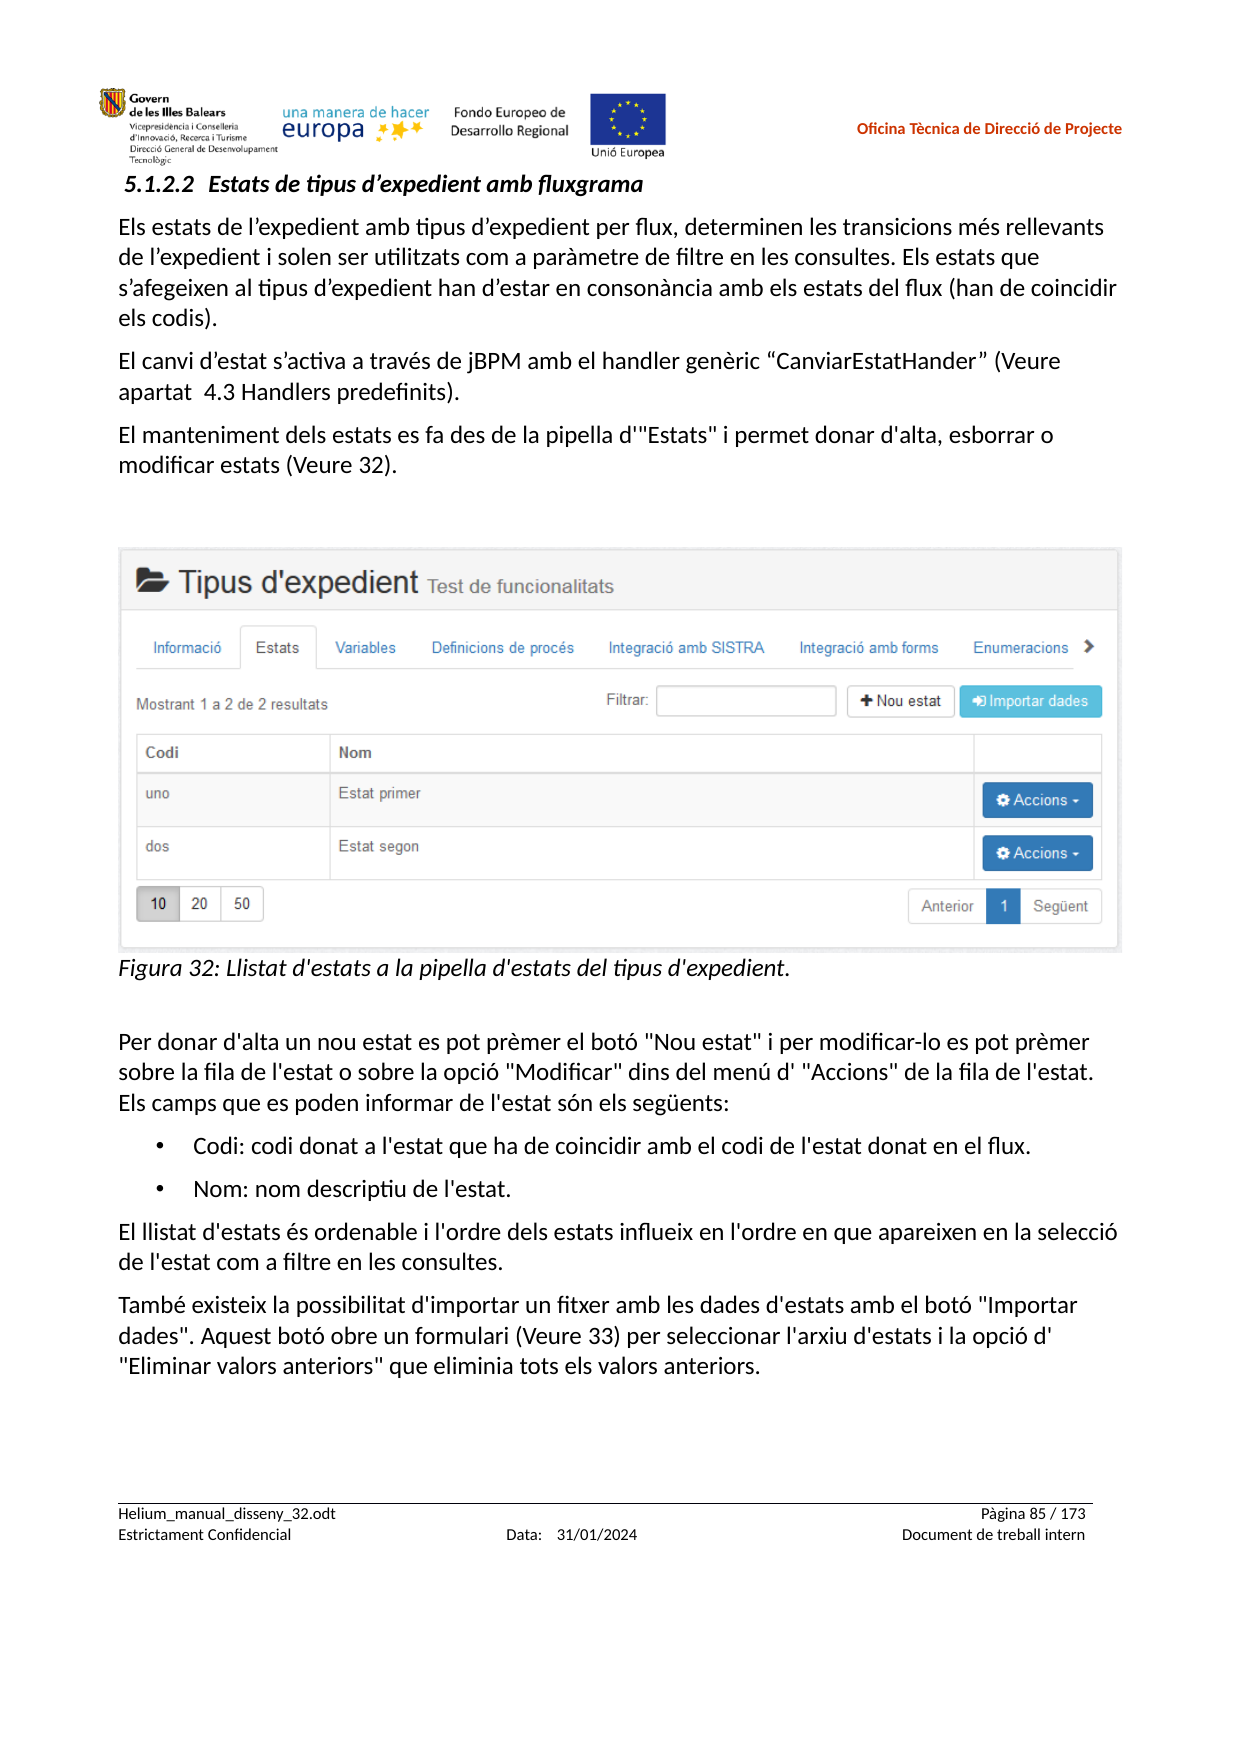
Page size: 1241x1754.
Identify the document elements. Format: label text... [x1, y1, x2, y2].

text Per donar d'alta un nou estat es pot prèmer el botó "Nou estat" i per modificar-lo es pot prèmer sobre la fila de l'estat o sobre la opció "Modificar" dins del menú d' "Accions" de la fila de l'estat. Els camps que es poden informar de l'estat són els següents: [118, 1026, 1122, 1117]
text També existeix la possibilitat d'importar un fitxer amb les dades d'estats amb el botó "Importar dades". Aquest botó obre un formulari (Veure 33) per seleccionar l'arxiu d'estats i la opció d' "Eliminar valors anteriors" que eliminia tots els valors anteriors. [118, 1289, 1122, 1381]
picture [118, 547, 1123, 953]
text El manteniment dels estats es fa des de la pipella d'"Estats" i permet donar d'alta, esborrar o modificar estats (Veure 32). [118, 419, 1122, 480]
text Figura 32: Llistat d'estats a la pipella d'estats del tipus d'expedient. [118, 953, 1122, 983]
subtitle Estats de tipus d’expedient amb fluxgrama [118, 168, 1122, 198]
list Codi: codi donat a l'estat que ha de coincidir amb el codi de l'estat donat en el flux. [156, 1130, 1122, 1160]
list Nom: nom descriptiu de l'estat. [156, 1173, 1122, 1203]
picture [99, 87, 668, 166]
text El llistat d'estats és ordenable i l'ordre dels estats influeix en l'ordre en que apareixen en la selecció de l'estat com a filtre en les consultes. [118, 1216, 1122, 1277]
text Els estats de l’expedient amb tipus d’expedient per flux, determinen les transicions més rellevants de l’expedient i solen ser utilitzats com a paràmetre de filtre en les consultes. Els estats que s’afegeixen al tipus d’expedient han d’estar en consonància amb els estats del flux (han de coincidir els codis). [118, 211, 1122, 333]
text El canvi d’estat s’activa a través de jBPM amb el handler genèric “CanviarEstatHander” (Veure apartat 4.3 Handlers predefinits). [118, 345, 1122, 406]
